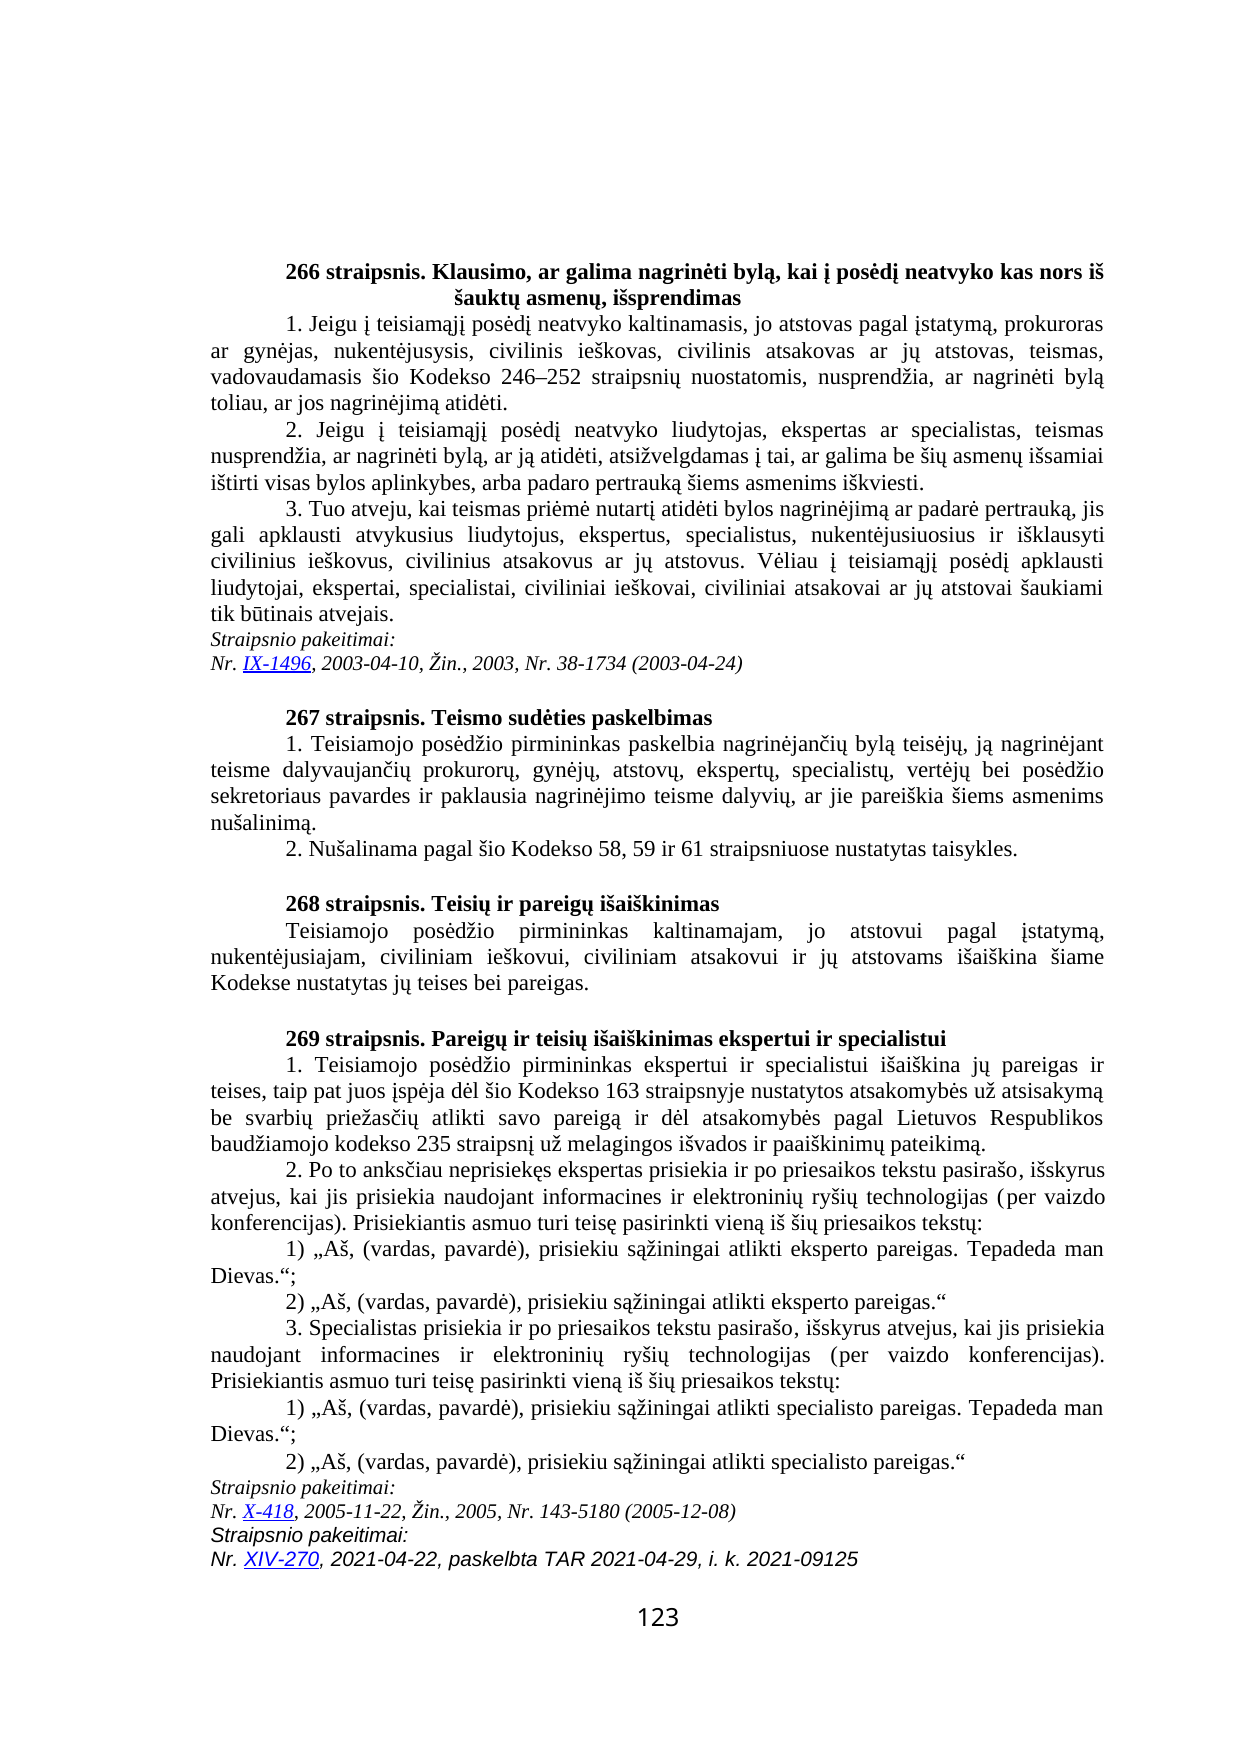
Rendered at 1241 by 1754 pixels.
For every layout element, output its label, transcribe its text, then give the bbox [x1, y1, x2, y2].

text 1. Teisiamojo posėdžio pirmininkas ekspertui ir specialistui išaiškina jų pareigas ir teises, taip pat juos įspėja dėl šio Kodekso 163 straipsnyje nustatytos atsakomybės už atsisakymą be svarbių priežasčių atlikti savo pareigą ir dėl atsakomybės pagal Lietuvos Respublikos baudžiamojo kodekso 235 straipsnį už melagingos išvados ir paaiškinimų pateikimą. [210, 1051, 1105, 1156]
text 2) „Aš, (vardas, pavardė), prisiekiu sąžiningai atlikti eksperto pareigas.“ [210, 1288, 1105, 1314]
text 2. Po to anksčiau neprisiekęs ekspertas prisiekia ir po priesaikos tekstu pasirašo, išskyrus atvejus, kai jis prisiekia naudojant informacines ir elektroninių ryšių technologijas (per vaizdo konferencijas). Prisiekiantis asmuo turi teisę pasirinkti vieną iš šių priesaikos tekstų: [210, 1156, 1105, 1235]
text 3. Tuo atveju, kai teismas priėmė nutartį atidėti bylos nagrinėjimą ar padarė pertrauką, jis gali apklausti atvykusius liudytojus, ekspertus, specialistus, nukentėjusiuosius ir išklausyti civilinius ieškovus, civilinius atsakovus ar jų atstovus. Vėliau į teisiamąjį posėdį apklausti liudytojai, ekspertai, specialistai, civiliniai ieškovai, civiliniai atsakovai ar jų atstovai šaukiami tik būtinais atvejais. [210, 495, 1105, 627]
text 266 straipsnis. Klausimo, ar galima nagrinėti bylą, kai į posėdį neatvyko kas nors iš šauktų asmenų, išsprendimas [285, 258, 1105, 310]
text Straipsnio pakeitimai: [210, 1475, 1105, 1499]
text Nr. XIV-270, 2021-04-22, paskelbta TAR 2021-04-29, i. k. 2021-09125 [210, 1547, 1105, 1571]
text Nr. IX-1496, 2003-04-10, Žin., 2003, Nr. 38-1734 (2003-04-24) [210, 651, 1105, 675]
text 2. Jeigu į teisiamąjį posėdį neatvyko liudytojas, ekspertas ar specialistas, teismas nusprendžia, ar nagrinėti bylą, ar ją atidėti, atsižvelgdamas į tai, ar galima be šių asmenų išsamiai ištirti visas bylos aplinkybes, arba padaro pertrauką šiems asmenims iškviesti. [210, 416, 1105, 495]
text 2. Nušalinama pagal šio Kodekso 58, 59 ir 61 straipsniuose nustatytas taisykles. [210, 835, 1105, 862]
text 267 straipsnis. Teismo sudėties paskelbimas [210, 703, 1105, 730]
text Straipsnio pakeitimai: [210, 1523, 1105, 1547]
text 269 straipsnis. Pareigų ir teisių išaiškinimas ekspertui ir specialistui [210, 1024, 1105, 1051]
text 268 straipsnis. Teisių ir pareigų išaiškinimas [210, 890, 1105, 917]
text Nr. X-418, 2005-11-22, Žin., 2005, Nr. 143-5180 (2005-12-08) [210, 1499, 1105, 1523]
text 1) „Aš, (vardas, pavardė), prisiekiu sąžiningai atlikti eksperto pareigas. Tepadeda man Dievas.“; [210, 1235, 1105, 1288]
text 1. Jeigu į teisiamąjį posėdį neatvyko kaltinamasis, jo atstovas pagal įstatymą, prokuroras ar gynėjas, nukentėjusysis, civilinis ieškovas, civilinis atsakovas ar jų atstovas, teismas, vadovaudamasis šio Kodekso 246–252 straipsnių nuostatomis, nusprendžia, ar nagrinėti bylą toliau, ar jos nagrinėjimą atidėti. [210, 310, 1105, 416]
text 2) „Aš, (vardas, pavardė), prisiekiu sąžiningai atlikti specialisto pareigas.“ [210, 1446, 1105, 1475]
text Straipsnio pakeitimai: [210, 627, 1105, 651]
text 1. Teisiamojo posėdžio pirmininkas paskelbia nagrinėjančių bylą teisėjų, ją nagrinėjant teisme dalyvaujančių prokurorų, gynėjų, atstovų, ekspertų, specialistų, vertėjų bei posėdžio sekretoriaus pavardes ir paklausia nagrinėjimo teisme dalyvių, ar jie pareiškia šiems asmenims nušalinimą. [210, 730, 1105, 835]
text 3. Specialistas prisiekia ir po priesaikos tekstu pasirašo, išskyrus atvejus, kai jis prisiekia naudojant informacines ir elektroninių ryšių technologijas (per vaizdo konferencijas). Prisiekiantis asmuo turi teisę pasirinkti vieną iš šių priesaikos tekstų: [210, 1314, 1105, 1393]
text 1) „Aš, (vardas, pavardė), prisiekiu sąžiningai atlikti specialisto pareigas. Tepadeda man Dievas.“; [210, 1393, 1105, 1446]
text Teisiamojo posėdžio pirmininkas kaltinamajam, jo atstovui pagal įstatymą, nukentėjusiajam, civiliniam ieškovui, civiliniam atsakovui ir jų atstovams išaiškina šiame Kodekse nustatytas jų teises bei pareigas. [210, 917, 1105, 996]
